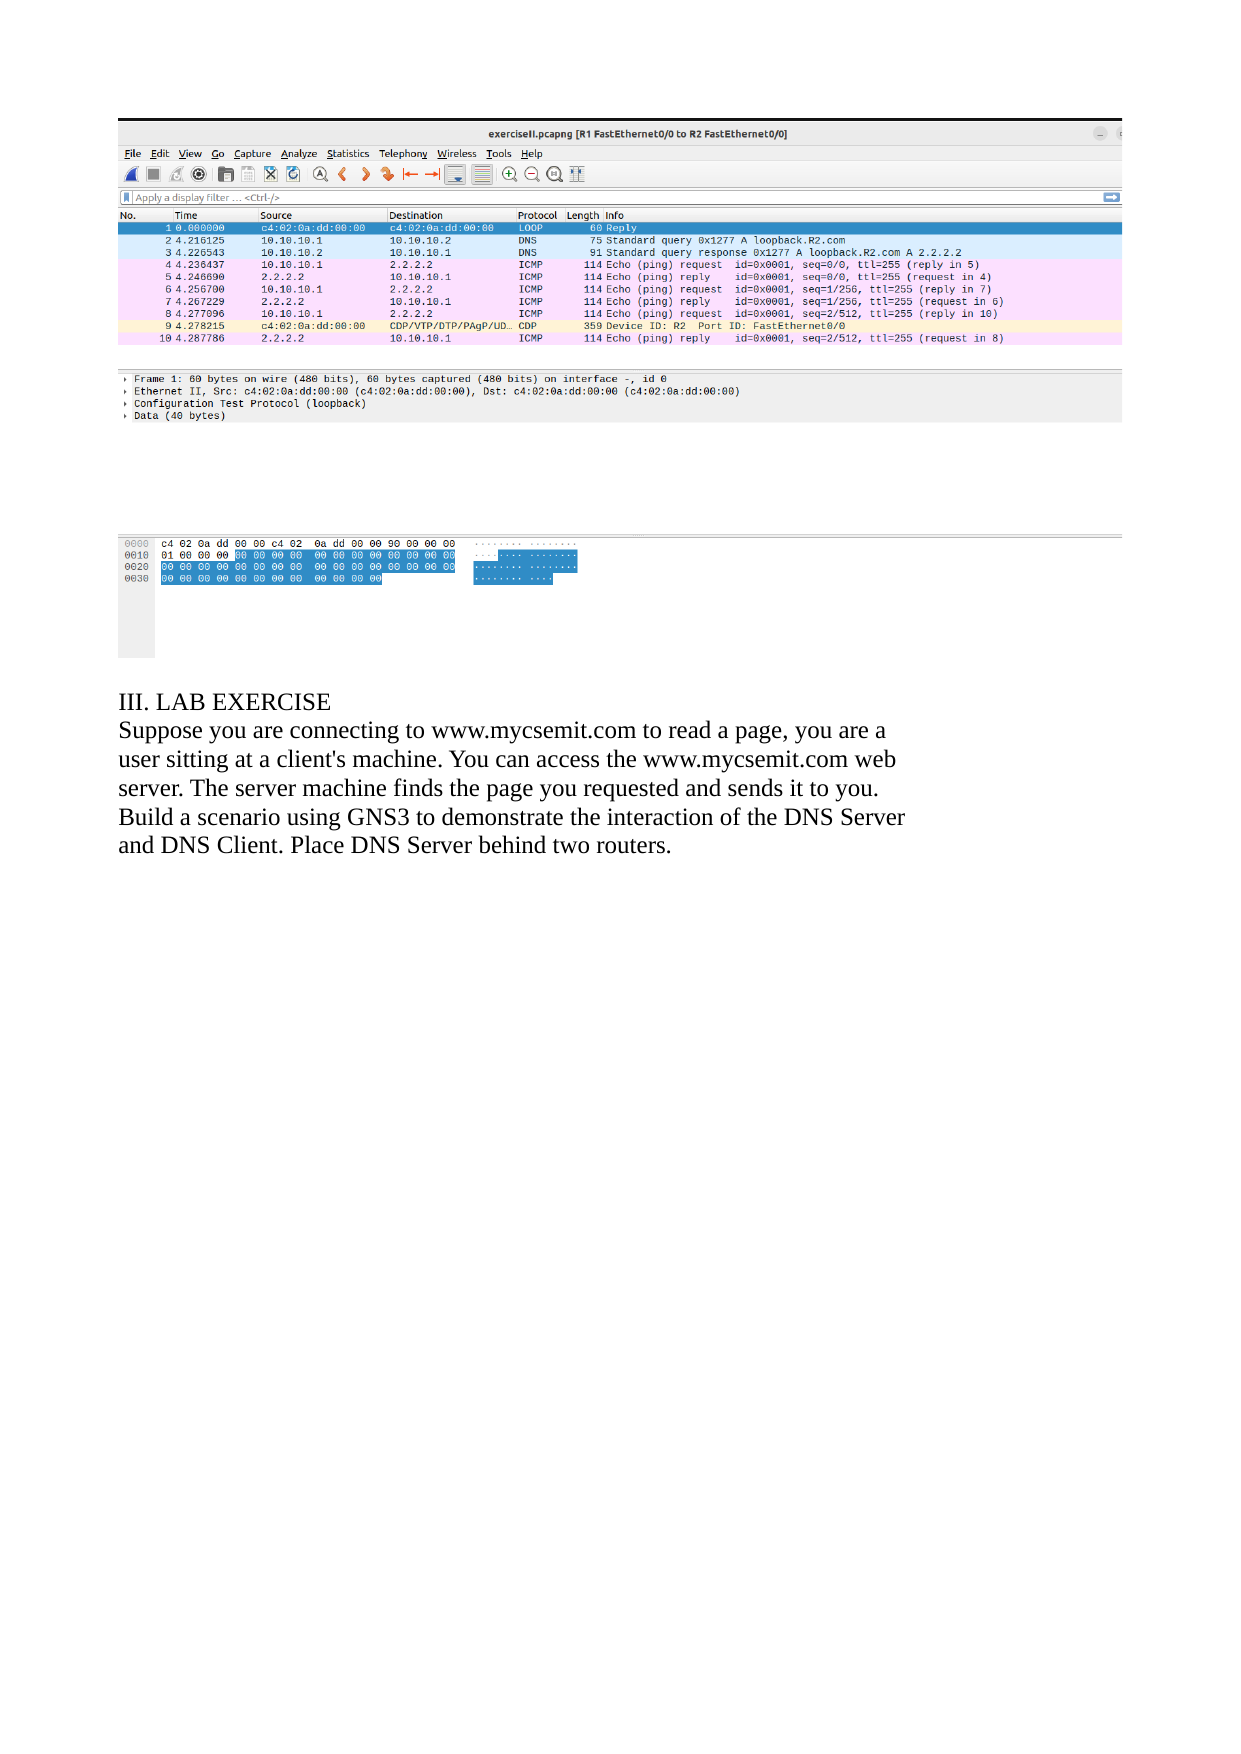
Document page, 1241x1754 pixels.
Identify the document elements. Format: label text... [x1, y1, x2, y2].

picture [118, 118, 1123, 658]
text Suppose you are connecting to www.mycsemit.com to read a page, you are a [118, 715, 1122, 744]
text server. The server machine finds the page you requested and sends it to you. [118, 773, 1122, 802]
text Build a scenario using GNS3 to demonstrate the interaction of the DNS Server [118, 802, 1122, 830]
text and DNS Client. Place DNS Server behind two routers. [118, 830, 1122, 859]
text user sitting at a client's machine. You can access the www.mycsemit.com web [118, 744, 1122, 773]
text III. LAB EXERCISE [118, 687, 1122, 715]
